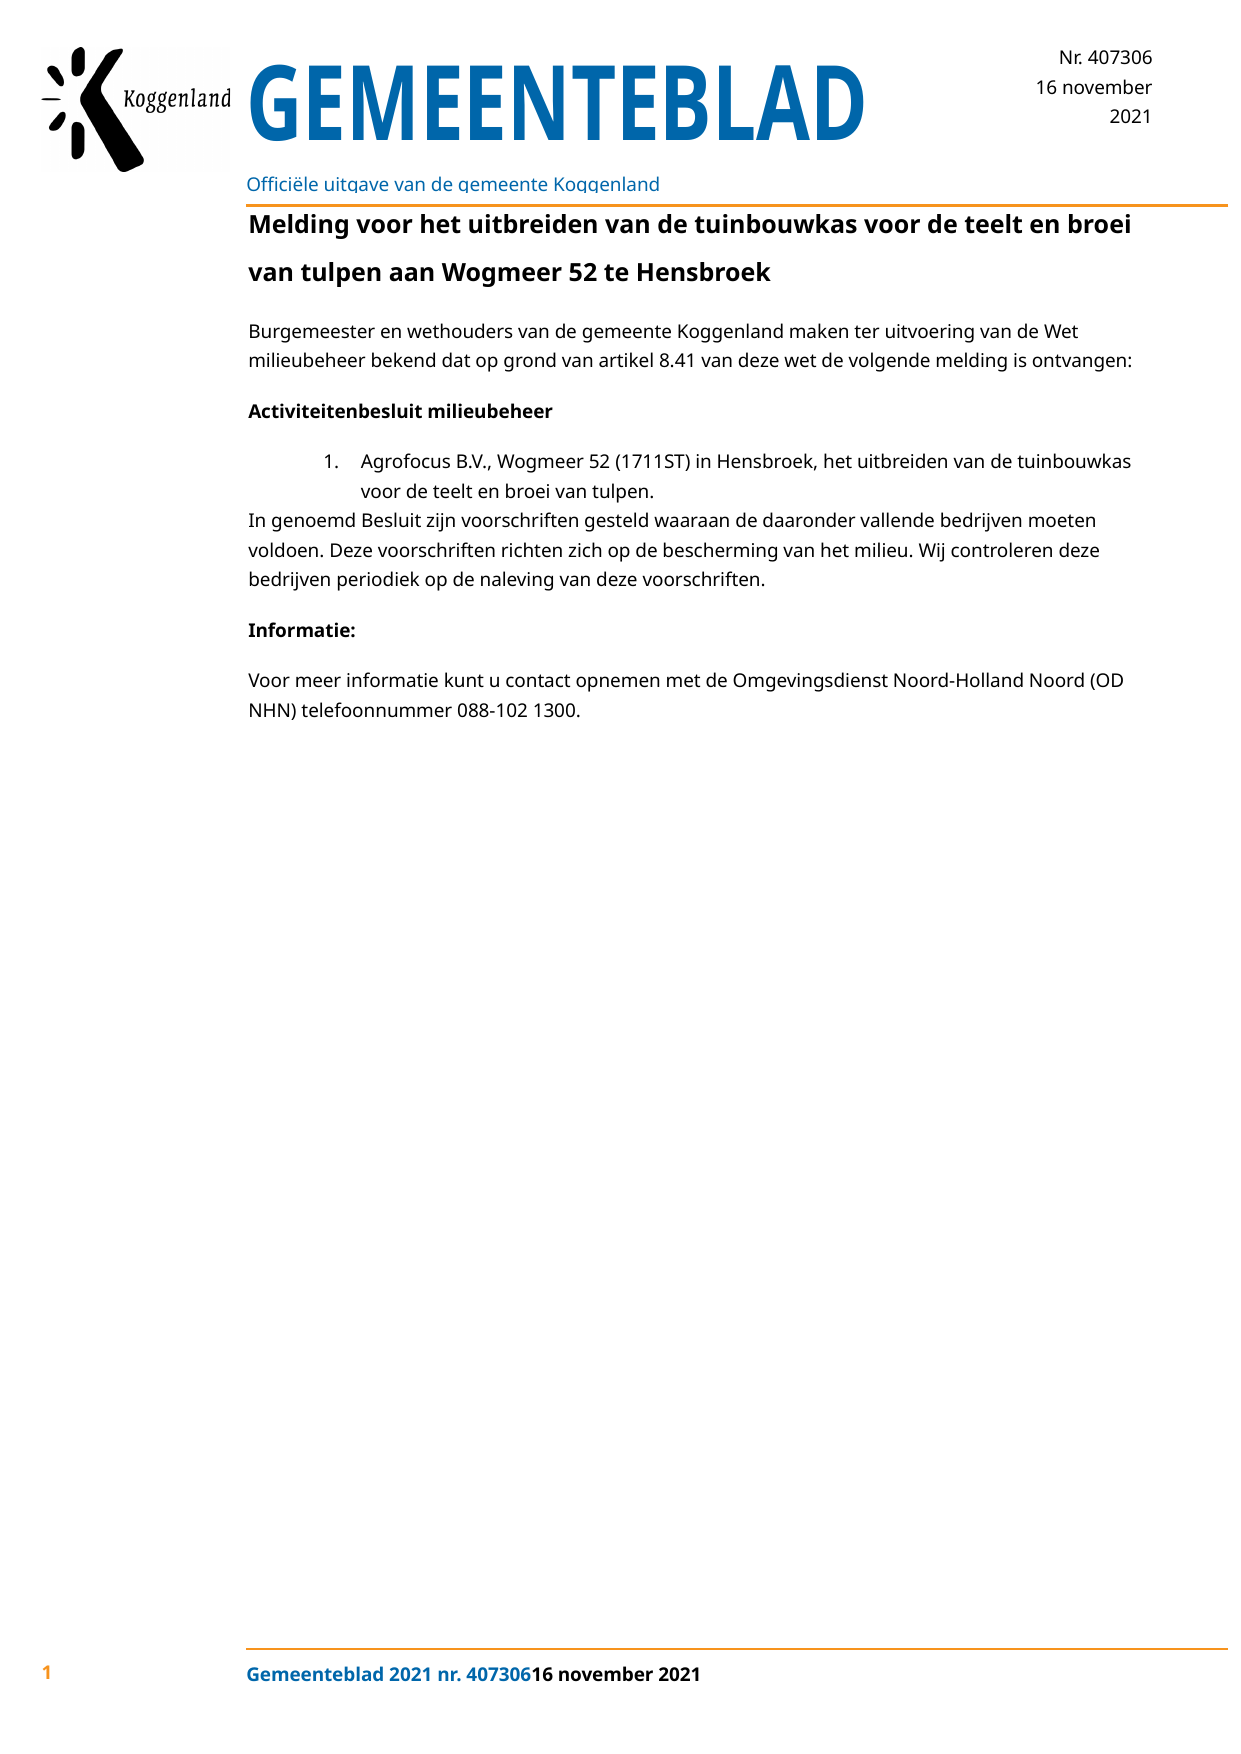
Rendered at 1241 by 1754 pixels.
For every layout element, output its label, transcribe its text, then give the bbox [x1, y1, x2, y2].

text Informatie: [248, 617, 1152, 643]
text Activiteitenbesluit milieubeheer [248, 398, 1152, 424]
text In genoemd Besluit zijn voorschriften gesteld waaraan de daaronder vallende bedrijven moeten voldoen. Deze voorschriften richten zich op de bescherming van het milieu. Wij controleren deze bedrijven periodiek op de naleving van deze voorschriften. [248, 507, 1152, 592]
text Melding voor het uitbreiden van de tuinbouwkas voor de teelt en broei van tulpen aan Wogmeer 52 te Hensbroek [248, 207, 1152, 288]
picture [41, 47, 231, 172]
text Burgemeester en wethouders van de gemeente Koggenland maken ter uitvoering van de Wet milieubeheer bekend dat op grond van artikel 8.41 van deze wet de volgende melding is ontvangen: [248, 318, 1152, 373]
text Voor meer informatie kunt u contact opnemen met de Omgevingsdienst Noord-Holland Noord (OD NHN) telefoonnummer 088-102 1300. [248, 667, 1152, 723]
list Agrofocus B.V., Wogmeer 52 (1711ST) in Hensbroek, het uitbreiden van de tuinbouwkas voor de teelt en broei van tulpen. [323, 448, 1152, 504]
